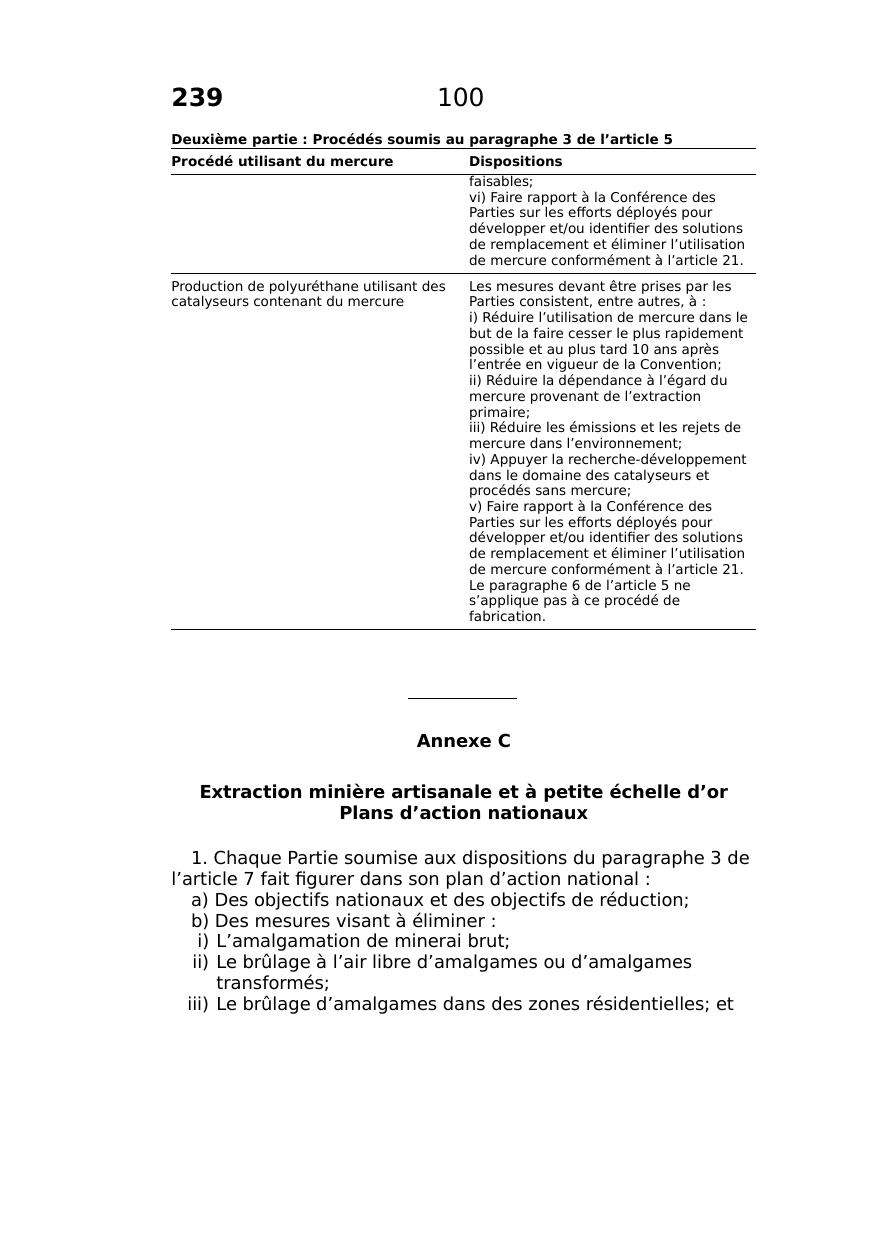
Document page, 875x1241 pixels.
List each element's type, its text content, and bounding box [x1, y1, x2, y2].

text i) L’amalgamation de minerai brut; [171, 931, 756, 952]
table_cell v) Faire rapport à la Conférence des Parties sur les efforts déployés pour développer et/ou identifier des solutions de remplacement et éliminer l’utilisation de mercure conformément à l’article 21. [463, 499, 756, 577]
table_cell iii) Réduire les émissions et les rejets de mercure dans l’environnement; [463, 420, 756, 452]
table_cell [171, 190, 463, 273]
text 1. Chaque Partie soumise aux dispositions du paragraphe 3 de l’article 7 fait figurer dans son plan d’action national : [171, 848, 756, 890]
text ii) Le brûlage à l’air libre d’amalgames ou d’amalgames transformés; [171, 952, 756, 993]
table_cell Le paragraphe 6 de l’article 5 ne s’applique pas à ce procédé de fabrication. [463, 578, 756, 629]
subtitle Annexe C [171, 731, 756, 752]
table_header Deuxième partie : Procédés soumis au paragraphe 3 de l’article 5 [171, 132, 756, 148]
subtitle Extraction minière artisanale et à petite échelle d’or Plans d’action nationaux [171, 782, 756, 823]
table_cell i) Réduire l’utilisation de mercure dans le but de la faire cesser le plus rapidement possible et au plus tard 10 ans après l’entrée en vigueur de la Convention; [463, 310, 756, 373]
table_cell iv) Appuyer la recherche-développement dans le domaine des catalyseurs et procédés sans mercure; [463, 452, 756, 499]
text a) Des objectifs nationaux et des objectifs de réduction; [171, 890, 756, 910]
table_cell vi) Faire rapport à la Conférence des Parties sur les efforts déployés pour développer et/ou identifier des solutions de remplacement et éliminer l’utilisation de mercure conformément à l’article 21. [463, 190, 756, 273]
table_cell Production de polyuréthane utilisant des catalyseurs contenant du mercure [171, 274, 463, 310]
table_cell [171, 499, 463, 577]
text iii) Le brûlage d’amalgames dans des zones résidentielles; et [171, 993, 756, 1014]
table_cell [171, 420, 463, 452]
table_cell [171, 373, 463, 420]
table_cell [171, 175, 463, 189]
table_cell Les mesures devant être prises par les Parties consistent, entre autres, à : [463, 274, 756, 310]
text b) Des mesures visant à éliminer : [171, 910, 756, 931]
table_cell [171, 578, 463, 629]
table_cell [171, 452, 463, 499]
table_cell Procédé utilisant du mercure [171, 149, 463, 174]
table_cell ii) Réduire la dépendance à l’égard du mercure provenant de l’extraction primaire; [463, 373, 756, 420]
table_cell Dispositions [463, 149, 756, 174]
table_cell faisables; [463, 175, 756, 189]
table_cell [171, 310, 463, 373]
